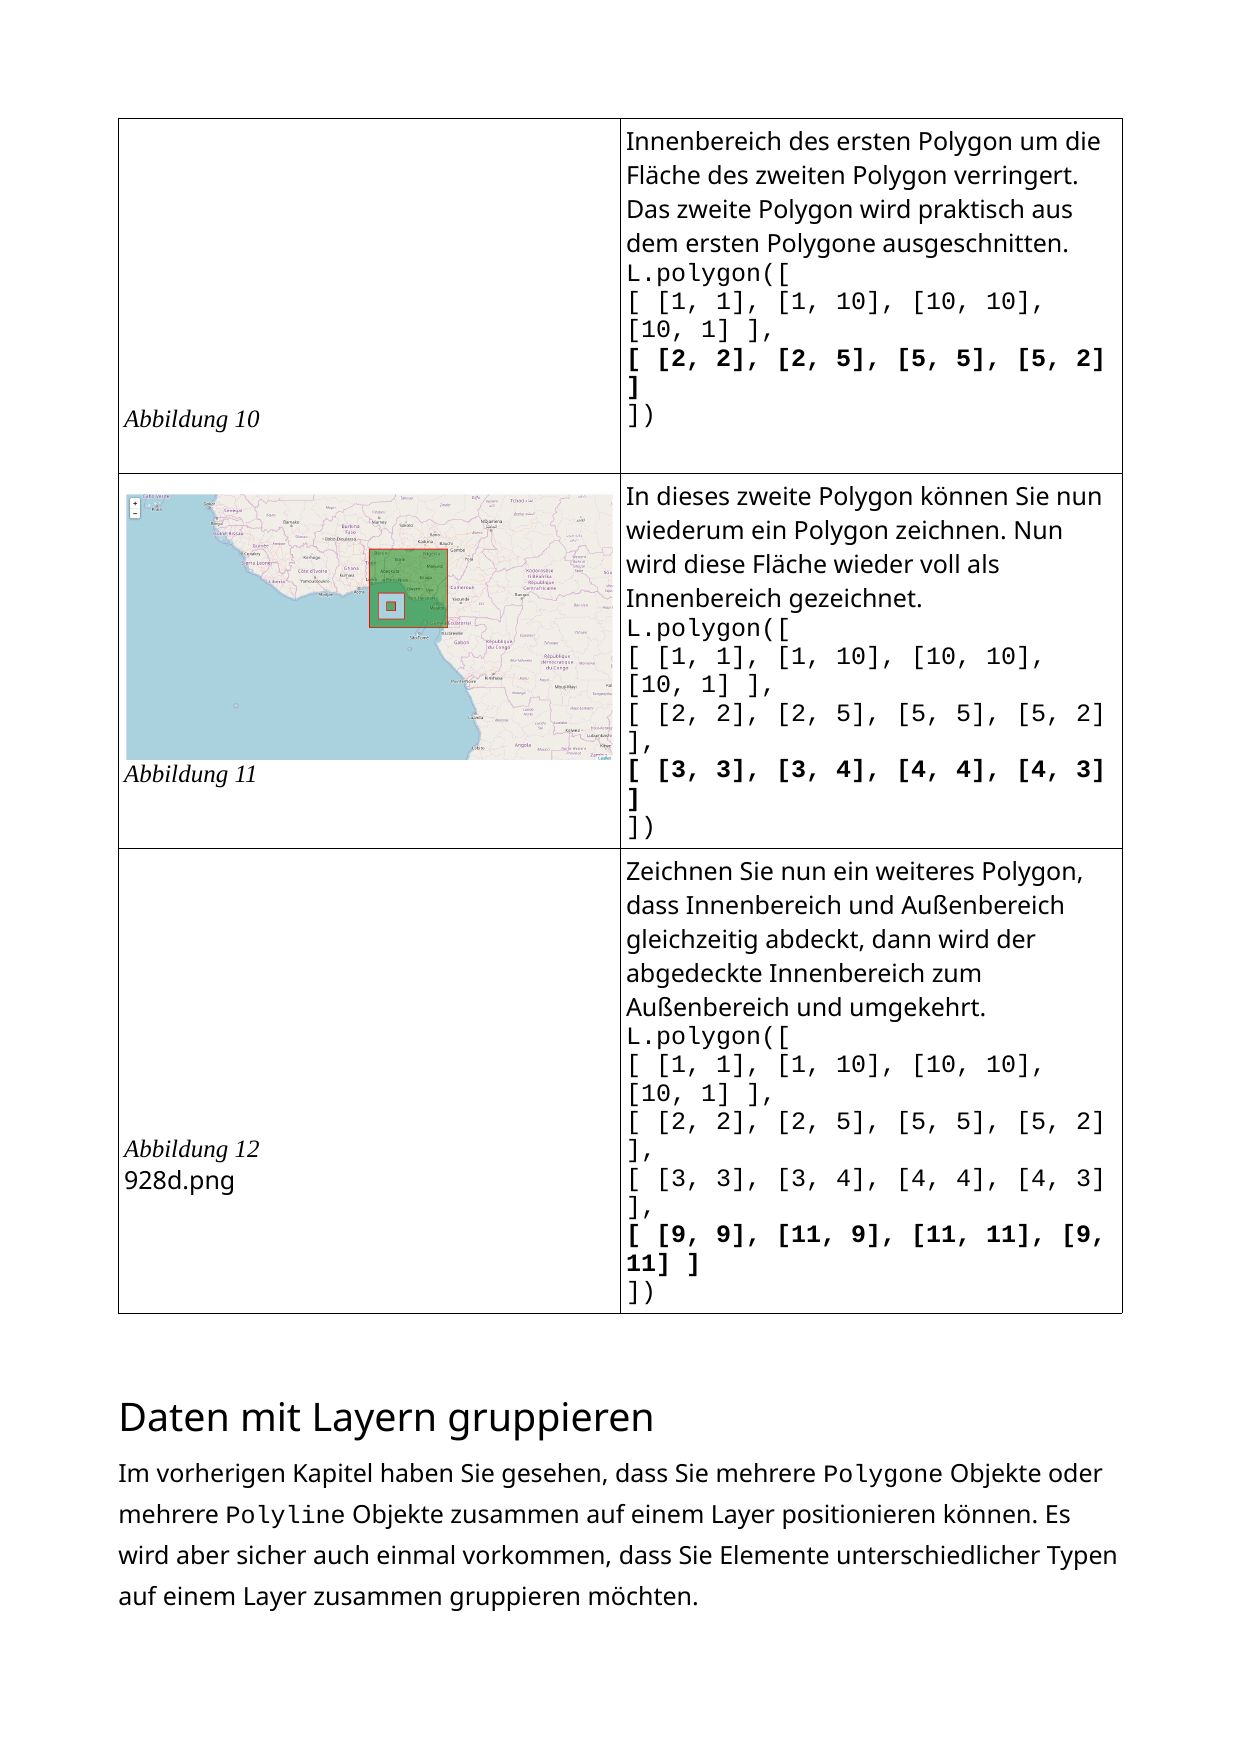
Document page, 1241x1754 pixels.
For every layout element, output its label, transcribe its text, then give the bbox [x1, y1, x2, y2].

table_cell [119, 119, 620, 473]
text Im vorherigen Kapitel haben Sie gesehen, dass Sie mehrere Polygone Objekte oder mehrere Polyline Objekte zusammen auf einem Layer positionieren können. Es wird aber sicher auch einmal vorkommen, dass Sie Elemente unterschiedlicher Typen auf einem Layer zusammen gruppieren möchten. [118, 1455, 1122, 1612]
table_cell [119, 474, 620, 847]
subtitle Daten mit Layern gruppieren [118, 1389, 1122, 1443]
table_cell Innenbereich des ersten Polygon um die Fläche des zweiten Polygon verringert. Das zweite Polygon wird praktisch aus dem ersten Polygone ausgeschnitten. L.polygon([ [ [1, 1], [1, 10], [10, 10], [10, 1] ], [ [2, 2], [2, 5], [5, 5], [5, 2] ] ]) [621, 119, 1122, 473]
table_cell 928d.png [119, 849, 620, 1313]
table_cell In dieses zweite Polygon können Sie nun wiederum ein Polygon zeichnen. Nun wird diese Fläche wieder voll als Innenbereich gezeichnet. L.polygon([ [ [1, 1], [1, 10], [10, 10], [10, 1] ], [ [2, 2], [2, 5], [5, 5], [5, 2] ], [ [3, 3], [3, 4], [4, 4], [4, 3] ] ]) [621, 474, 1122, 847]
table_cell Zeichnen Sie nun ein weiteres Polygon, dass Innenbereich und Außenbereich gleichzeitig abdeckt, dann wird der abgedeckte Innenbereich zum Außenbereich und umgekehrt. L.polygon([ [ [1, 1], [1, 10], [10, 10], [10, 1] ], [ [2, 2], [2, 5], [5, 5], [5, 2] ], [ [3, 3], [3, 4], [4, 4], [4, 3] ], [ [9, 9], [11, 9], [11, 11], [9, 11] ] ]) [621, 849, 1122, 1313]
picture [123, 491, 615, 760]
